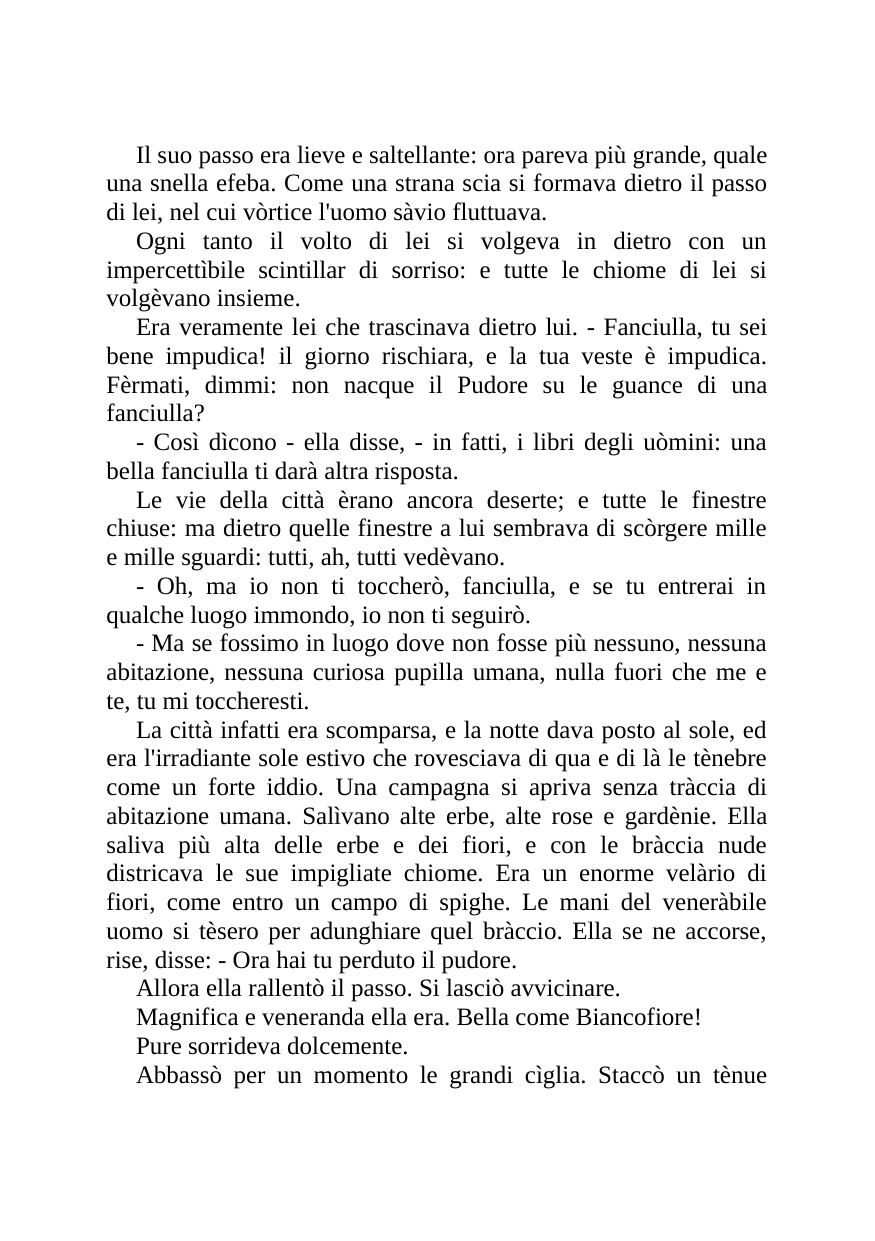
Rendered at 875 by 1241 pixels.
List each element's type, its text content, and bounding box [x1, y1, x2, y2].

text Allora ella rallentò il passo. Si lasciò avvicinare. [106, 973, 768, 1002]
text La città infatti era scomparsa, e la notte dava posto al sole, ed era l'irradiante sole estivo che rovesciava di qua e di là le tènebre come un forte iddio. Una campagna si apriva senza tràccia di abitazione umana. Salìvano alte erbe, alte rose e gardènie. Ella saliva più alta delle erbe e dei fiori, e con le bràccia nude districava le sue impigliate chiome. Era un enorme velàrio di fiori, come entro un campo di spighe. Le mani del veneràbile uomo si tèsero per adunghiare quel bràccio. Ella se ne accorse, rise, disse: - Ora hai tu perduto il pudore. [106, 715, 768, 973]
text Pure sorrideva dolcemente. [106, 1031, 768, 1060]
text Abbassò per un momento le grandi cìglia. Staccò un tènue [106, 1060, 768, 1088]
text - Oh, ma io non ti toccherò, fanciulla, e se tu entrerai in qualche luogo immondo, io non ti seguirò. [106, 571, 768, 628]
text Ogni tanto il volto di lei si volgeva in dietro con un impercettìbile scintillar di sorriso: e tutte le chiome di lei si volgèvano insieme. [106, 226, 768, 312]
text Le vie della città èrano ancora deserte; e tutte le finestre chiuse: ma dietro quelle finestre a lui sembrava di scòrgere mille e mille sguardi: tutti, ah, tutti vedèvano. [106, 485, 768, 571]
text Il suo passo era lieve e saltellante: ora pareva più grande, quale una snella efeba. Come una strana scia si formava dietro il passo di lei, nel cui vòrtice l'uomo sàvio fluttuava. [106, 140, 768, 226]
text - Ma se fossimo in luogo dove non fosse più nessuno, nessuna abitazione, nessuna curiosa pupilla umana, nulla fuori che me e te, tu mi toccheresti. [106, 628, 768, 715]
text Magnifica e veneranda ella era. Bella come Biancofiore! [106, 1002, 768, 1031]
text Era veramente lei che trascinava dietro lui. - Fanciulla, tu sei bene impudica! il giorno rischiara, e la tua veste è impudica. Fèrmati, dimmi: non nacque il Pudore su le guance di una fanciulla? [106, 312, 768, 427]
text - Così dìcono - ella disse, - in fatti, i libri degli uòmini: una bella fanciulla ti darà altra risposta. [106, 427, 768, 485]
